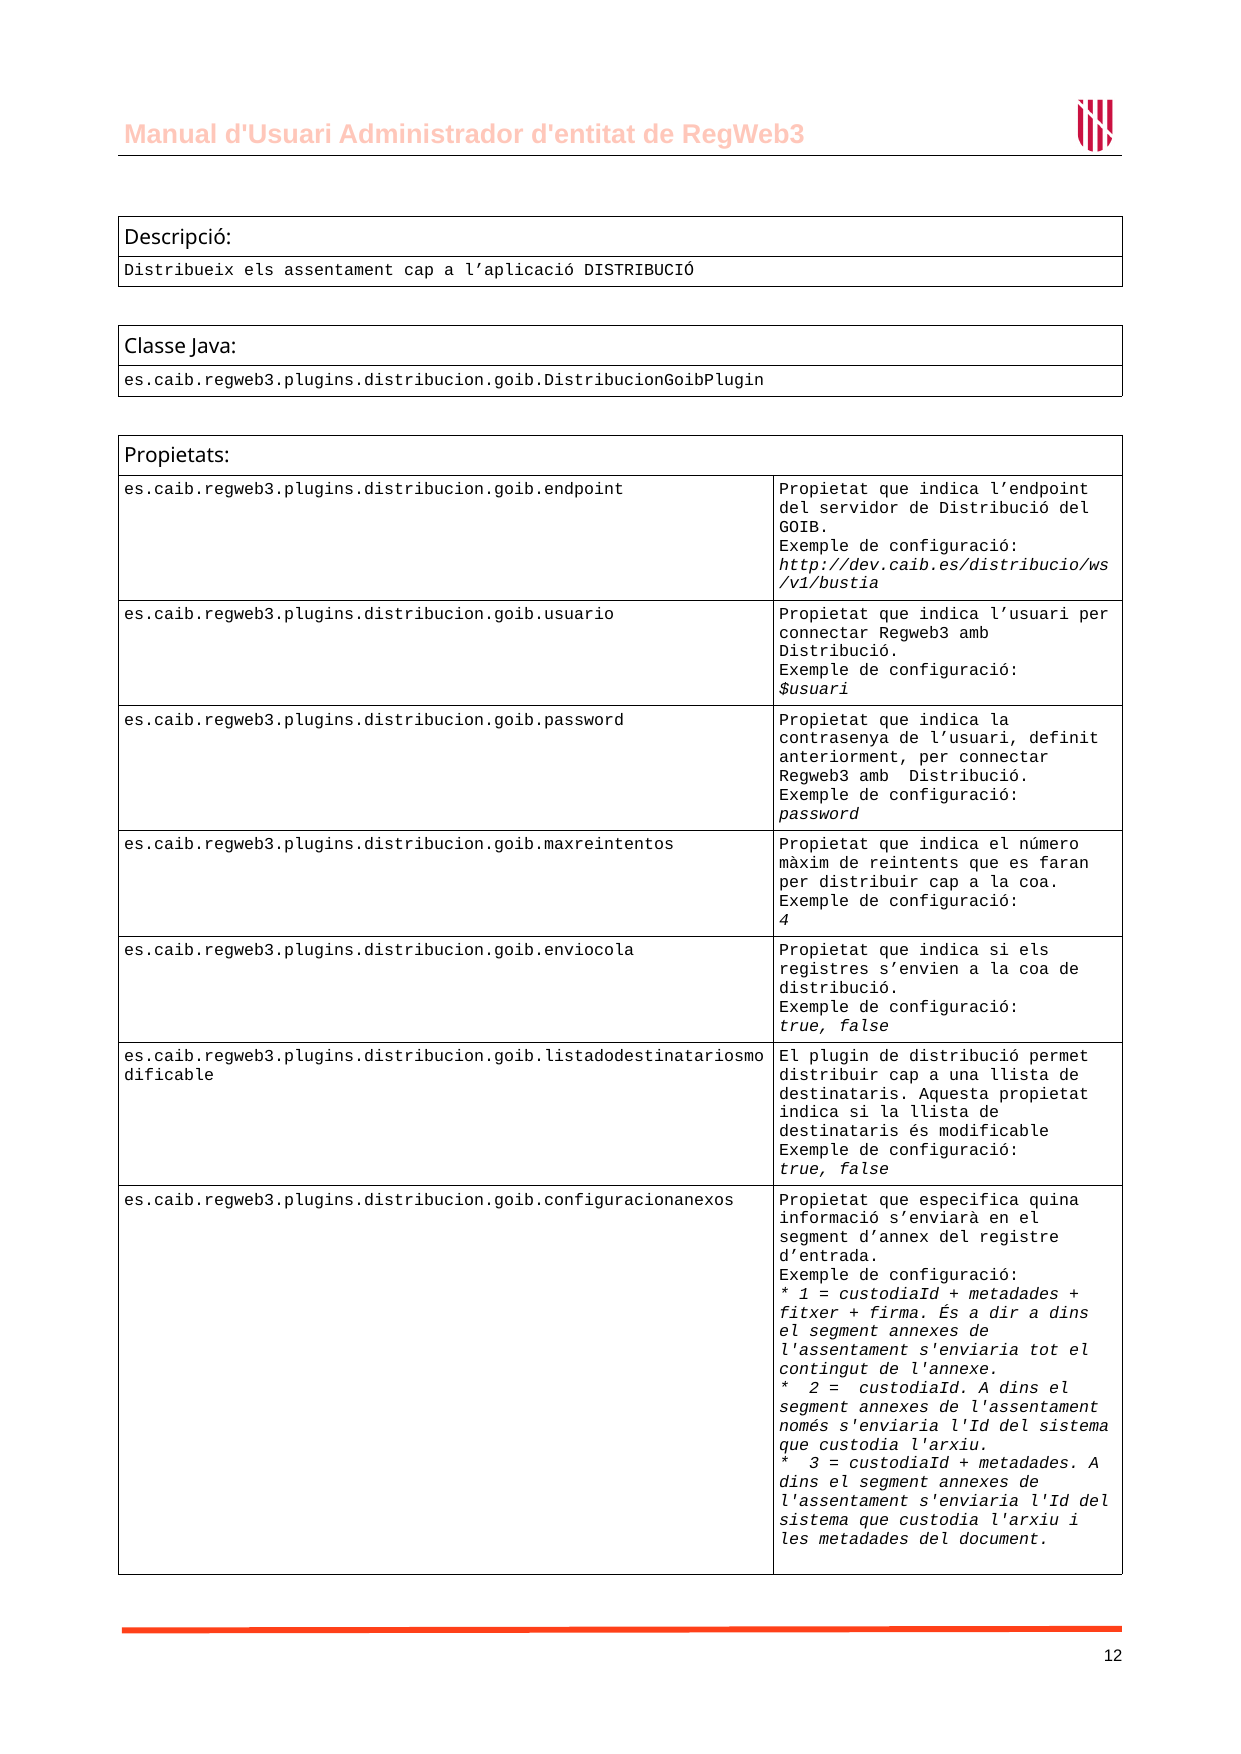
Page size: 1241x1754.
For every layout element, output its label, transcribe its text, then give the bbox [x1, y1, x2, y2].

table_header Descripció: [119, 217, 1122, 256]
table_cell es.caib.regweb3.plugins.distribucion.goib.usuario [119, 601, 773, 705]
table_header Classe Java: [119, 326, 1122, 365]
table_cell es.caib.regweb3.plugins.distribucion.goib.listadodestinatariosmodificable [119, 1043, 773, 1185]
table_cell Propietat que indica el número màxim de reintents que es faran per distribuir cap a la coa. Exemple de configuració: 4 [774, 831, 1122, 936]
table_cell es.caib.regweb3.plugins.distribucion.goib.maxreintentos [119, 831, 773, 936]
table_cell es.caib.regweb3.plugins.distribucion.goib.endpoint [119, 476, 773, 599]
table_cell Propietat que indica l’endpoint del servidor de Distribució del GOIB. Exemple de configuració: http://dev.caib.es/distribucio/ws/v1/bustia [774, 476, 1122, 599]
table_cell es.caib.regweb3.plugins.distribucion.goib.enviocola [119, 937, 773, 1042]
table_cell Propietat que indica la contrasenya de l’usuari, definit anteriorment, per connectar Regweb3 amb Distribució. Exemple de configuració: password [774, 706, 1122, 830]
table_cell es.caib.regweb3.plugins.distribucion.goib.password [119, 706, 773, 830]
table_cell Distribueix els assentament cap a l’aplicació DISTRIBUCIÓ [119, 257, 1122, 286]
table_cell es.caib.regweb3.plugins.distribucion.goib.configuracionanexos [119, 1186, 773, 1574]
table_cell es.caib.regweb3.plugins.distribucion.goib.DistribucionGoibPlugin [119, 366, 1122, 396]
table_cell Propietat que indica l’usuari per connectar Regweb3 amb Distribució. Exemple de configuració: $usuari [774, 601, 1122, 705]
table_cell Propietat que indica si els registres s’envien a la coa de distribució. Exemple de configuració: true, false [774, 937, 1122, 1042]
picture [1075, 97, 1115, 153]
table_cell El plugin de distribució permet distribuir cap a una llista de destinataris. Aquesta propietat indica si la llista de destinataris és modificable Exemple de configuració: true, false [774, 1043, 1122, 1185]
table_header Propietats: [119, 436, 1122, 475]
table_cell Propietat que especifica quina informació s’enviarà en el segment d’annex del registre d’entrada. Exemple de configuració: * 1 = custodiaId + metadades + fitxer + firma. És a dir a dins el segment annexes de l'assentament s'enviaria tot el contingut de l'annexe. * 2 = custodiaId. A dins el segment annexes de l'assentament només s'enviaria l'Id del sistema que custodia l'arxiu. * 3 = custodiaId + metadades. A dins el segment annexes de l'assentament s'enviaria l'Id del sistema que custodia l'arxiu i les metadades del document. [774, 1186, 1122, 1574]
